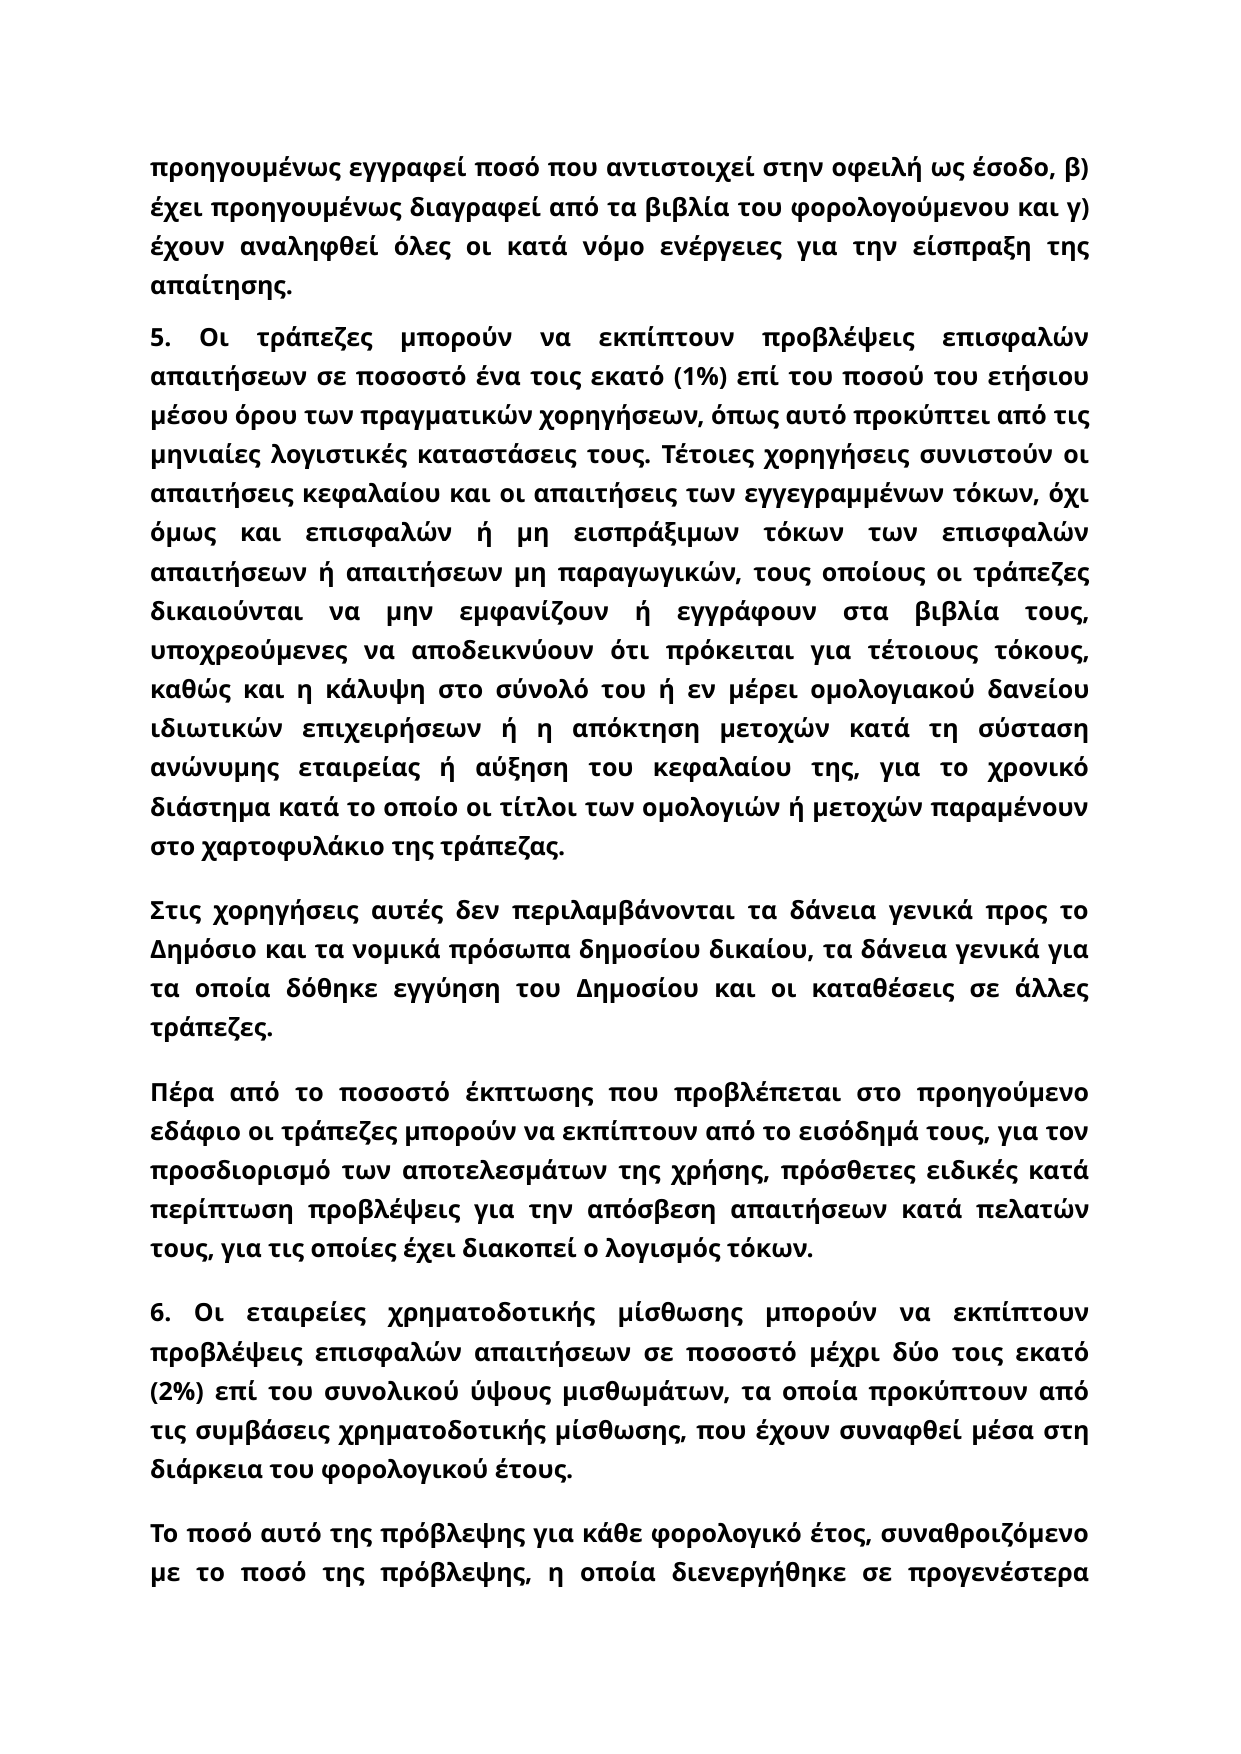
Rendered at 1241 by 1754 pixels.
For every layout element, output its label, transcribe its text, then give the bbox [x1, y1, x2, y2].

text 5. Οι τράπεζες μπορούν να εκπίπτουν προβλέψεις επισφαλών απαιτήσεων σε ποσοστό ένα τοις εκατό (1%) επί του ποσού του ετήσιου μέσου όρου των πραγματικών χορηγήσεων, όπως αυτό προκύπτει από τις μηνιαίες λογιστικές καταστάσεις τους. Τέτοιες χορηγήσεις συνιστούν οι απαιτήσεις κεφαλαίου και οι απαιτήσεις των εγγεγραμμένων τόκων, όχι όμως και επισφαλών ή μη εισπράξιμων τόκων των επισφαλών απαιτήσεων ή απαιτήσεων μη παραγωγικών, τους οποίους οι τράπεζες δικαιούνται να μην εμφανίζουν ή εγγράφουν στα βιβλία τους, υποχρεούμενες να αποδεικνύουν ότι πρόκειται για τέτοιους τόκους, καθώς και η κάλυψη στο σύνολό του ή εν μέρει ομολογιακού δανείου ιδιωτικών επιχειρήσεων ή η απόκτηση μετοχών κατά τη σύσταση ανώνυμης εταιρείας ή αύξηση του κεφαλαίου της, για το χρονικό διάστημα κατά το οποίο οι τίτλοι των ομολογιών ή μετοχών παραμένουν στο χαρτοφυλάκιο της τράπεζας. [150, 319, 1090, 862]
text Στις χορηγήσεις αυτές δεν περιλαμβάνονται τα δάνεια γενικά προς το Δημόσιο και τα νομικά πρόσωπα δημοσίου δικαίου, τα δάνεια γενικά για τα οποία δόθηκε εγγύηση του Δημοσίου και οι καταθέσεις σε άλλες τράπεζες. [150, 892, 1090, 1044]
text Πέρα από το ποσοστό έκπτωσης που προβλέπεται στο προηγούμενο εδάφιο οι τράπεζες μπορούν να εκπίπτουν από το εισόδημά τους, για τον προσδιορισμό των αποτελεσμάτων της χρήσης, πρόσθετες ειδικές κατά περίπτωση προβλέψεις για την απόσβεση απαιτήσεων κατά πελατών τους, για τις οποίες έχει διακοπεί ο λογισμός τόκων. [150, 1074, 1090, 1265]
text Το ποσό αυτό της πρόβλεψης για κάθε φορολογικό έτος, συναθροιζόμενο με το ποσό της πρόβλεψης, η οποία διενεργήθηκε σε προγενέστερα [150, 1516, 1090, 1589]
text προηγουμένως εγγραφεί ποσό που αντιστοιχεί στην οφειλή ως έσοδο, β) έχει προηγουμένως διαγραφεί από τα βιβλία του φορολογούμενου και γ) έχουν αναληφθεί όλες οι κατά νόμο ενέργειες για την είσπραξη της απαίτησης. [150, 150, 1090, 302]
text 6. Οι εταιρείες χρηματοδοτικής μίσθωσης μπορούν να εκπίπτουν προβλέψεις επισφαλών απαιτήσεων σε ποσοστό μέχρι δύο τοις εκατό (2%) επί του συνολικού ύψους μισθωμάτων, τα οποία προκύπτουν από τις συμβάσεις χρηματοδοτικής μίσθωσης, που έχουν συναφθεί μέσα στη διάρκεια του φορολογικού έτους. [150, 1295, 1090, 1486]
